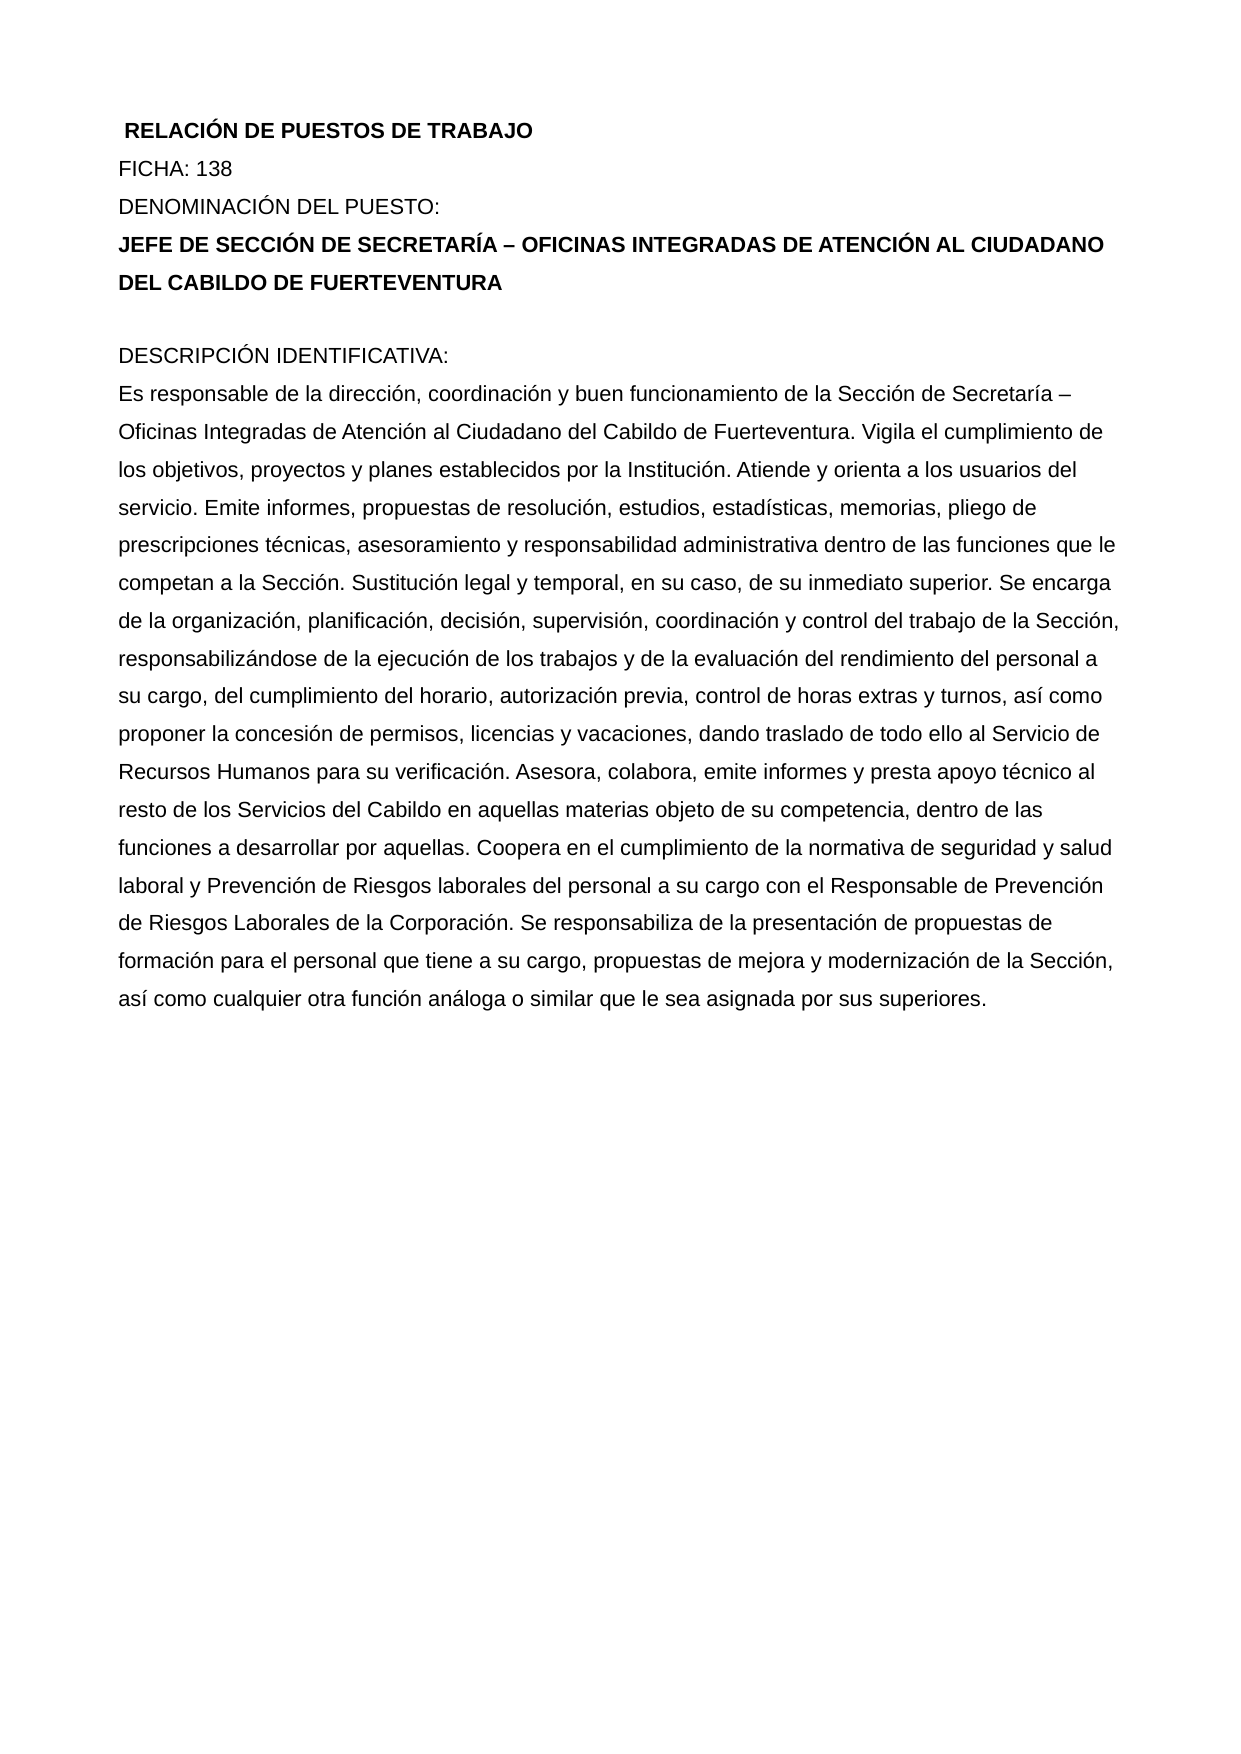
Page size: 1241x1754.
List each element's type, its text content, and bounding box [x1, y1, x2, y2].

text DENOMINACIÓN DEL PUESTO: [118, 194, 1122, 219]
text JEFE DE SECCIÓN DE SECRETARÍA – OFICINAS INTEGRADAS DE ATENCIÓN AL CIUDADANO DEL CABILDO DE FUERTEVENTURA [118, 232, 1122, 294]
text Es responsable de la dirección, coordinación y buen funcionamiento de la Sección de Secretaría – Oficinas Integradas de Atención al Ciudadano del Cabildo de Fuerteventura. Vigila el cumplimiento de los objetivos, proyectos y planes establecidos por la Institución. Atiende y orienta a los usuarios del servicio. Emite informes, propuestas de resolución, estudios, estadísticas, memorias, pliego de prescripciones técnicas, asesoramiento y responsabilidad administrativa dentro de las funciones que le competan a la Sección. Sustitución legal y temporal, en su caso, de su inmediato superior. Se encarga de la organización, planificación, decisión, supervisión, coordinación y control del trabajo de la Sección, responsabilizándose de la ejecución de los trabajos y de la evaluación del rendimiento del personal a su cargo, del cumplimiento del horario, autorización previa, control de horas extras y turnos, así como proponer la concesión de permisos, licencias y vacaciones, dando traslado de todo ello al Servicio de Recursos Humanos para su verificación. Asesora, colabora, emite informes y presta apoyo técnico al resto de los Servicios del Cabildo en aquellas materias objeto de su competencia, dentro de las funciones a desarrollar por aquellas. Coopera en el cumplimiento de la normativa de seguridad y salud laboral y Prevención de Riesgos laborales del personal a su cargo con el Responsable de Prevención de Riesgos Laborales de la Corporación. Se responsabiliza de la presentación de propuestas de formación para el personal que tiene a su cargo, propuestas de mejora y modernización de la Sección, así como cualquier otra función análoga o similar que le sea asignada por sus superiores. [118, 381, 1122, 1011]
text DESCRIPCIÓN IDENTIFICATIVA: [118, 343, 1122, 368]
text RELACIÓN DE PUESTOS DE TRABAJO [118, 118, 1122, 143]
text FICHA: 138 [118, 156, 1122, 181]
